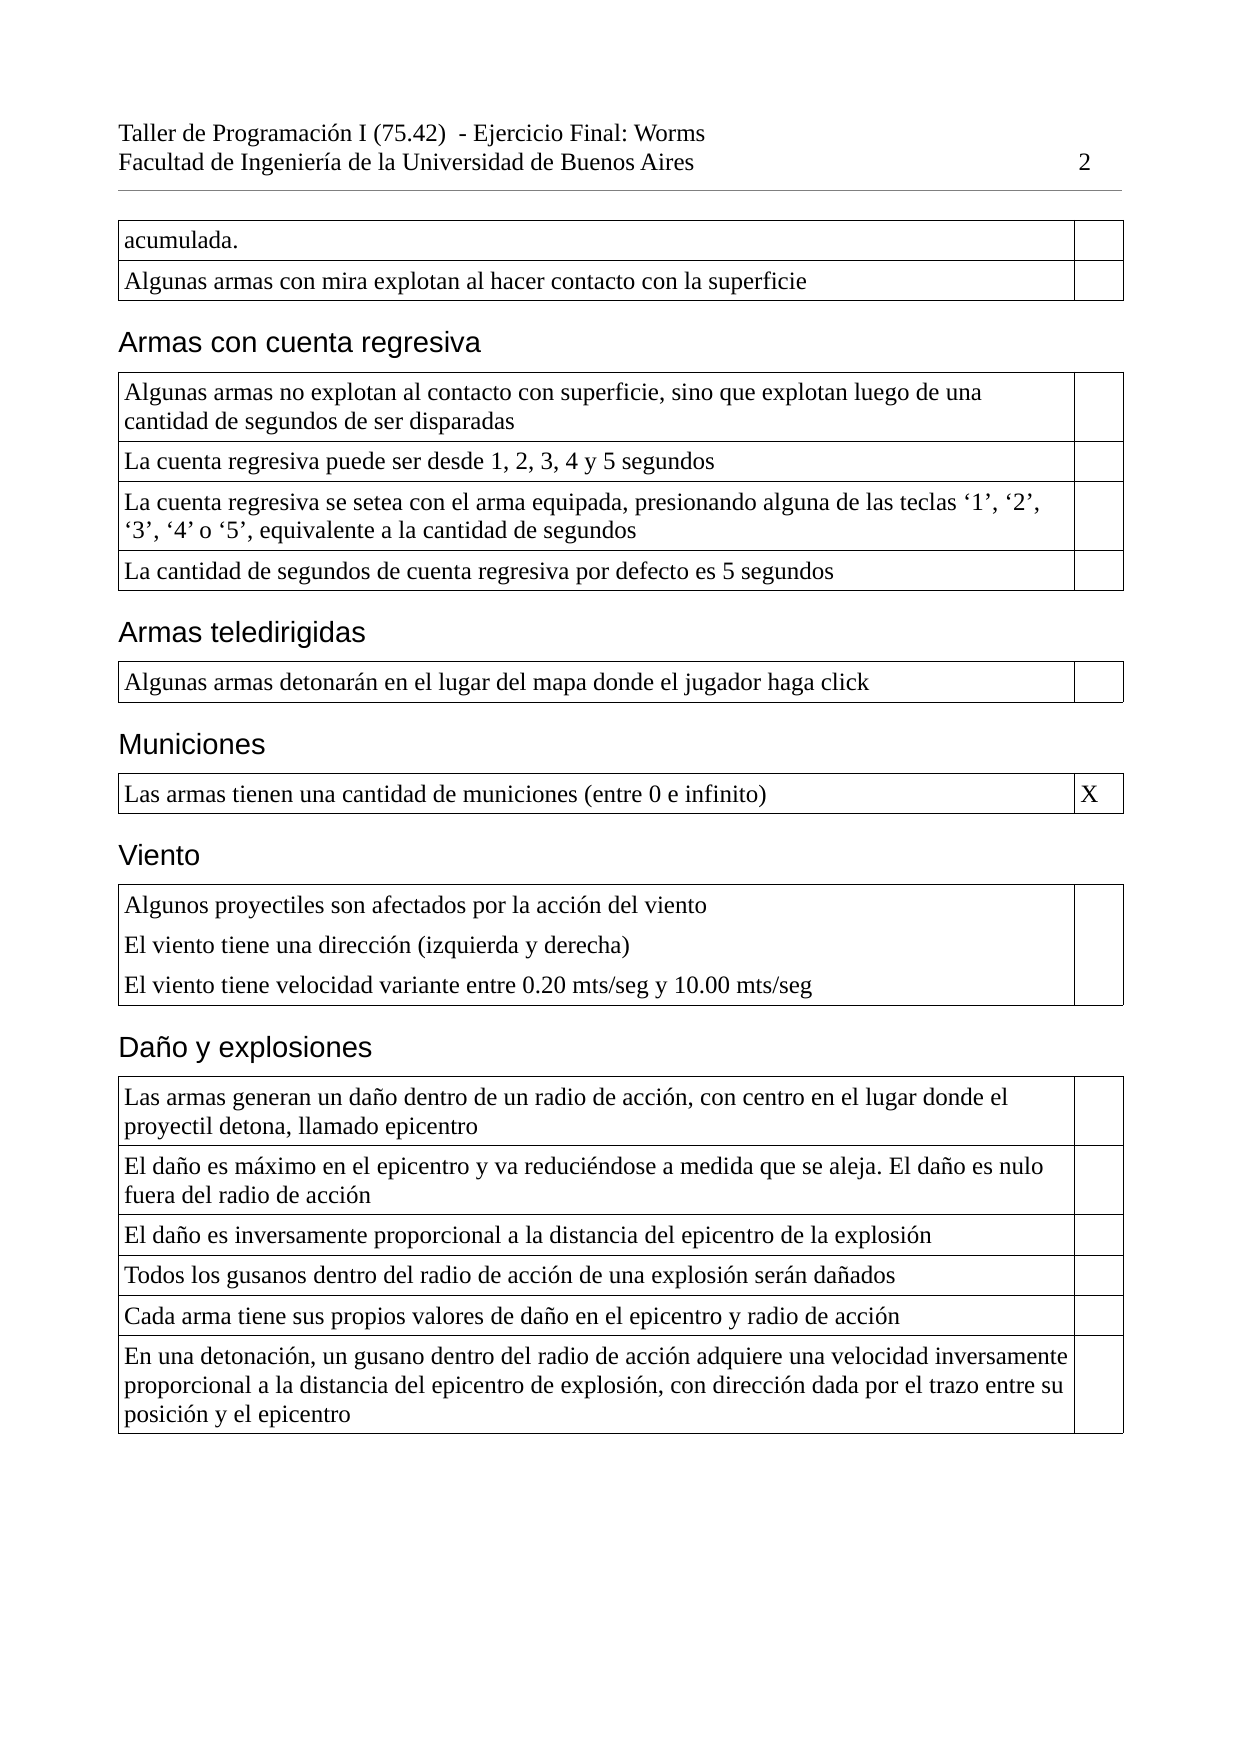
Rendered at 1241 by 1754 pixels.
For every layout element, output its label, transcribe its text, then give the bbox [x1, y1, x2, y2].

table_header [1075, 373, 1123, 441]
table_cell [1075, 261, 1123, 300]
subtitle Viento [118, 838, 1122, 872]
table_cell [1075, 965, 1123, 1005]
table_cell [1075, 482, 1123, 550]
table_cell Todos los gusanos dentro del radio de acción de una explosión serán dañados [119, 1256, 1074, 1295]
table_header X [1075, 774, 1123, 813]
table_cell La cuenta regresiva puede ser desde 1, 2, 3, 4 y 5 segundos [119, 442, 1074, 481]
table_header Algunas armas no explotan al contacto con superficie, sino que explotan luego de una cantidad de segundos de ser disparadas [119, 373, 1074, 441]
table_cell [1075, 925, 1123, 965]
table_cell [1075, 551, 1123, 590]
table_cell El viento tiene una dirección (izquierda y derecha) [119, 925, 1074, 965]
table_cell En una detonación, un gusano dentro del radio de acción adquiere una velocidad inversamente proporcional a la distancia del epicentro de explosión, con dirección dada por el trazo entre su posición y el epicentro [119, 1336, 1074, 1433]
subtitle Armas con cuenta regresiva [118, 326, 1122, 359]
table_cell El viento tiene velocidad variante entre 0.20 mts/seg y 10.00 mts/seg [119, 965, 1074, 1005]
table_cell [1075, 1296, 1123, 1335]
table_header Algunos proyectiles son afectados por la acción del viento [119, 885, 1074, 925]
table_cell La cantidad de segundos de cuenta regresiva por defecto es 5 segundos [119, 551, 1074, 590]
table_cell acumulada. [119, 221, 1074, 260]
table_cell Cada arma tiene sus propios valores de daño en el epicentro y radio de acción [119, 1296, 1074, 1335]
table_cell [1075, 442, 1123, 481]
table_cell El daño es inversamente proporcional a la distancia del epicentro de la explosión [119, 1215, 1074, 1255]
table_cell [1075, 1336, 1123, 1433]
subtitle Daño y explosiones [118, 1030, 1122, 1064]
table_cell El daño es máximo en el epicentro y va reduciéndose a medida que se aleja. El daño es nulo fuera del radio de acción [119, 1146, 1074, 1214]
subtitle Armas teledirigidas [118, 615, 1122, 649]
table_cell [1075, 1215, 1123, 1255]
table_header [1075, 662, 1123, 702]
table_header [1075, 885, 1123, 925]
table_header Algunas armas detonarán en el lugar del mapa donde el jugador haga click [119, 662, 1074, 702]
table_header Las armas tienen una cantidad de municiones (entre 0 e infinito) [119, 774, 1074, 813]
table_cell La cuenta regresiva se setea con el arma equipada, presionando alguna de las teclas ‘1’, ‘2’, ‘3’, ‘4’ o ‘5’, equivalente a la cantidad de segundos [119, 482, 1074, 550]
table_cell [1075, 221, 1123, 260]
table_header [1075, 1077, 1123, 1145]
table_header Las armas generan un daño dentro de un radio de acción, con centro en el lugar donde el proyectil detona, llamado epicentro [119, 1077, 1074, 1145]
table_cell Algunas armas con mira explotan al hacer contacto con la superficie [119, 261, 1074, 300]
subtitle Municiones [118, 727, 1122, 760]
table_cell [1075, 1146, 1123, 1214]
table_cell [1075, 1256, 1123, 1295]
